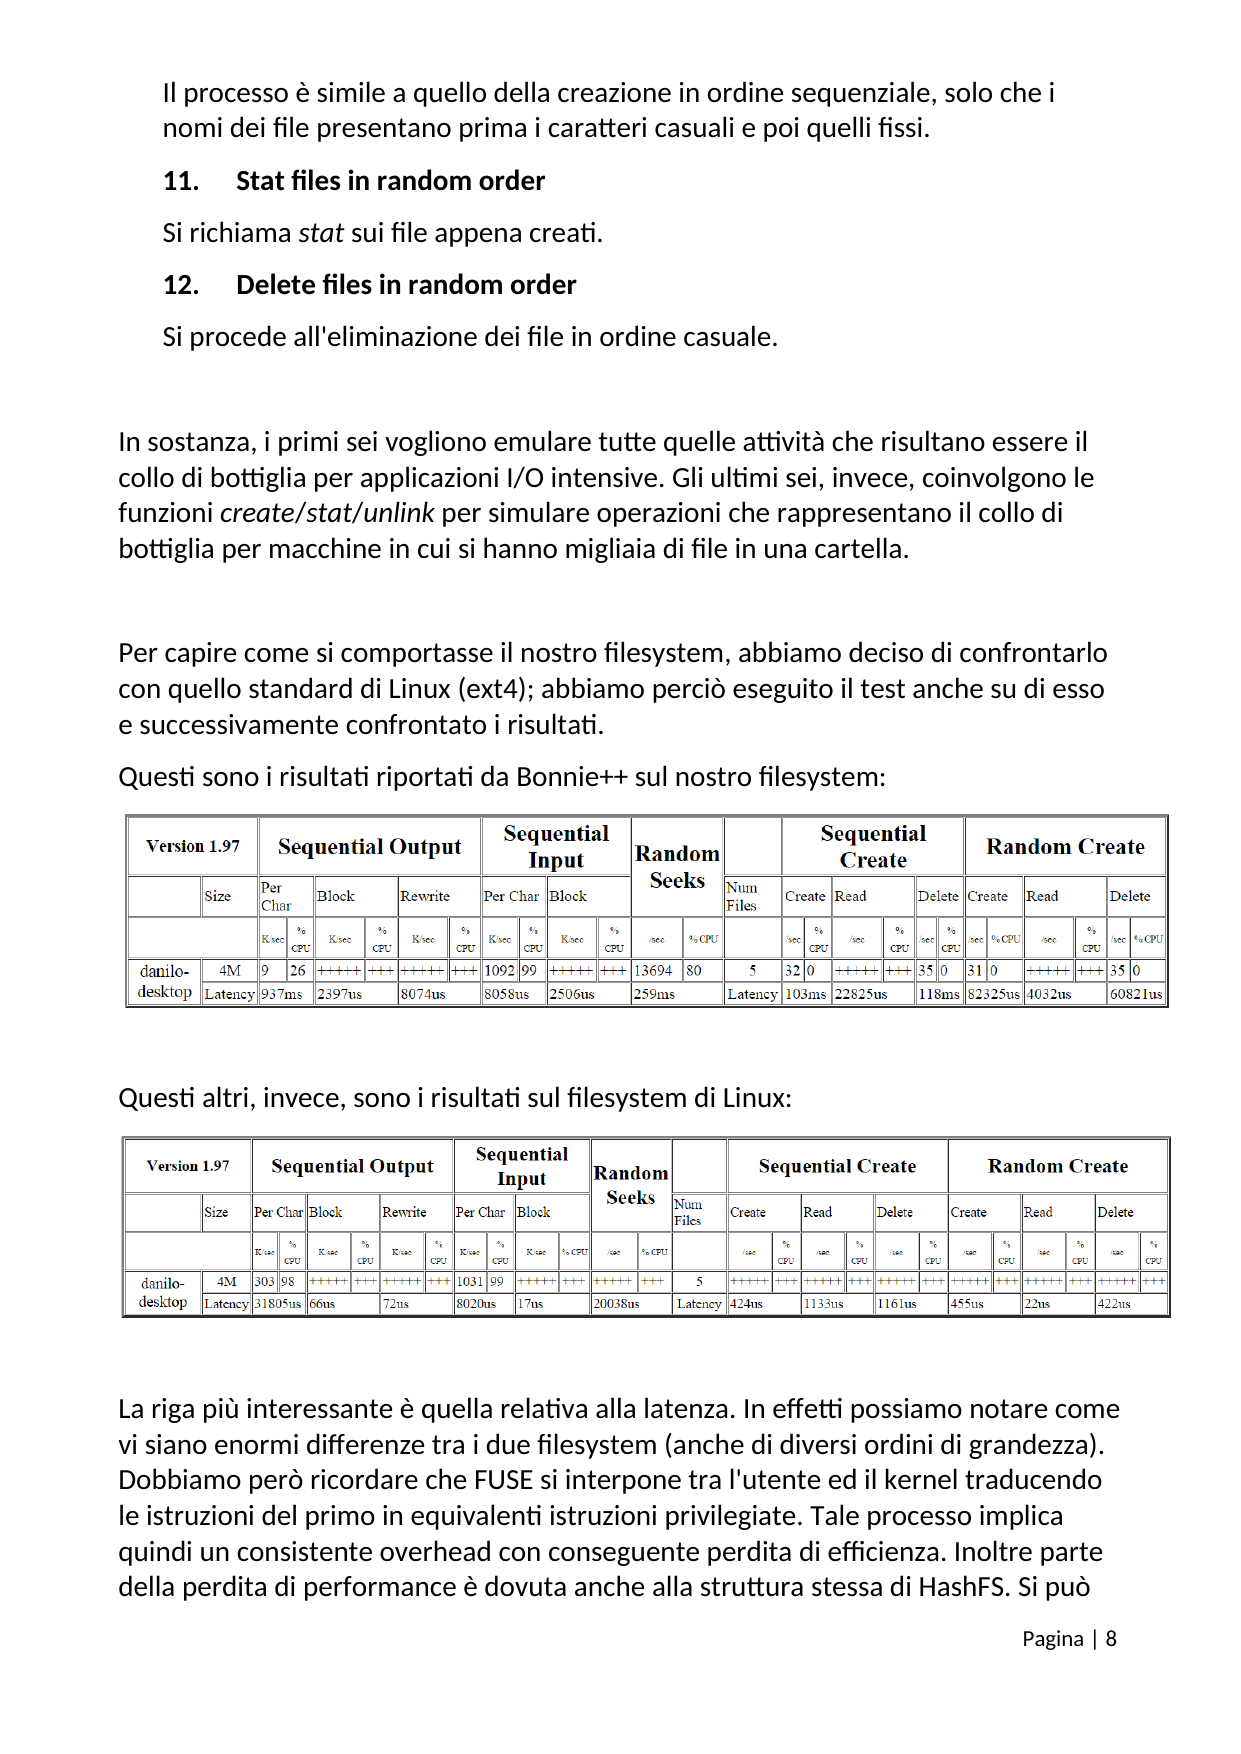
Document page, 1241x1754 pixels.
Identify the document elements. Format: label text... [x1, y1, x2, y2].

list Il processo è simile a quello della creazione in ordine sequenziale, solo che i nomi dei file presentano prima i caratteri casuali e poi quelli fissi. [162, 74, 1122, 145]
list Si richiama stat sui file appena creati. [162, 214, 1122, 249]
list Per capire come si comportasse il nostro filesystem, abbiamo deciso di confrontarlo con quello standard di Linux (ext4); abbiamo perciò eseguito il test anche su di esso e successivamente confrontato i risultati. [118, 634, 1122, 741]
list Stat files in random order [162, 162, 1122, 197]
list In sostanza, i primi sei vogliono emulare tutte quelle attività che risultano essere il collo di bottiglia per applicazioni I/O intensive. Gli ultimi sei, invece, coinvolgono le funzioni create/stat/unlink per simulare operazioni che rappresentano il collo di bottiglia per macchine in cui si hanno migliaia di file in una cartella. [118, 423, 1122, 566]
text Questi altri, invece, sono i risultati sul filesystem di Linux: [118, 1079, 1122, 1115]
text La riga più interessante è quella relativa alla latenza. In effetti possiamo notare come vi siano enormi differenze tra i due filesystem (anche di diversi ordini di grandezza). Dobbiamo però ricordare che FUSE si interpone tra l'utente ed il kernel traducendo le istruzioni del primo in equivalenti istruzioni privilegiate. Tale processo implica quindi un consistente overhead con conseguente perdita di efficienza. Inoltre parte della perdita di performance è dovuta anche alla struttura stessa di HashFS. Si può [118, 1390, 1122, 1604]
list Si procede all'eliminazione dei file in ordine casuale. [162, 318, 1122, 354]
text Questi sono i risultati riportati da Bonnie++ sul nostro filesystem: [118, 758, 1122, 794]
list Delete files in random order [162, 266, 1122, 302]
